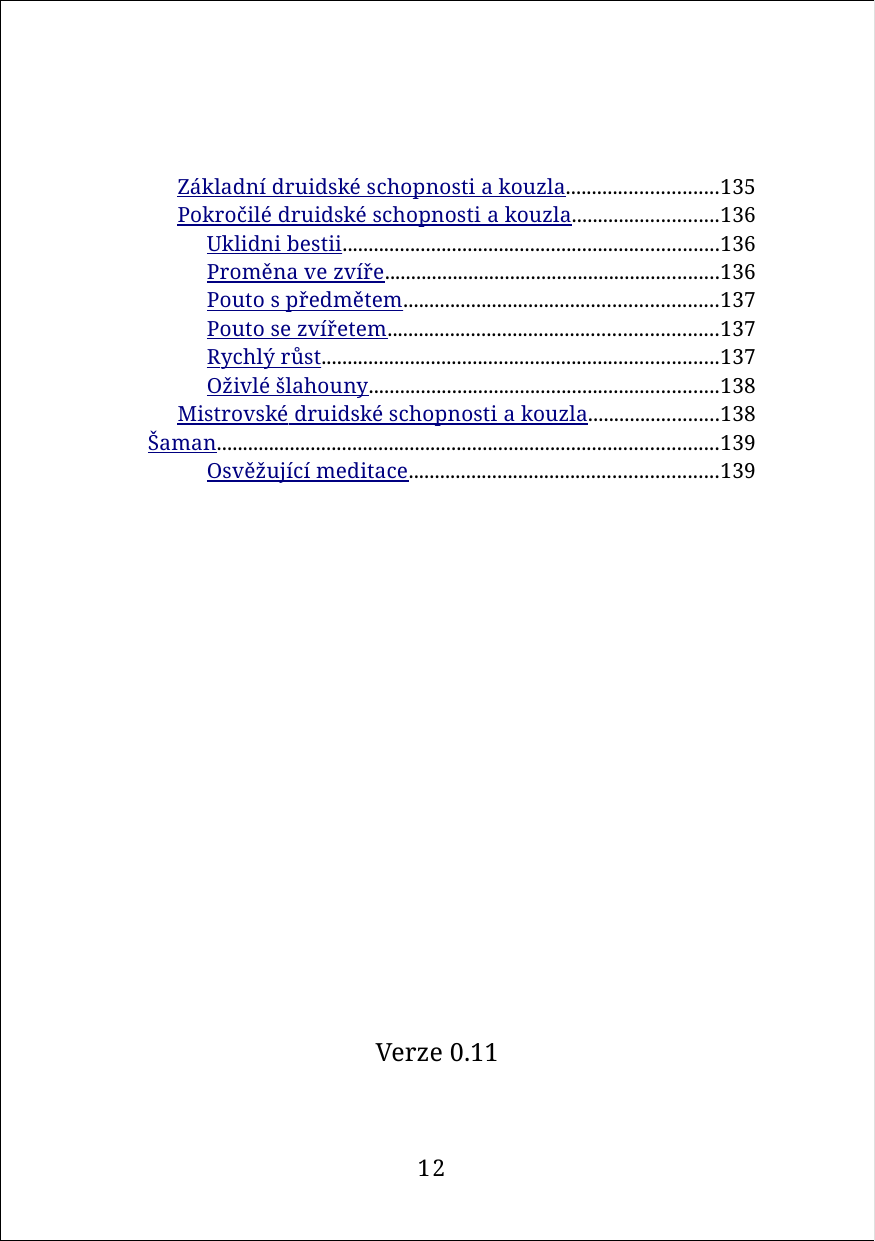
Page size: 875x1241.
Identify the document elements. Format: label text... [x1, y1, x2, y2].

text Šaman 139 [148, 428, 756, 456]
text Proměna ve zvíře 136 [207, 257, 756, 286]
text Mistrovské druidské schopnosti a kouzla 138 [177, 399, 756, 428]
text Základní druidské schopnosti a kouzla 135 [177, 172, 756, 200]
text Pouto s předmětem 137 [207, 286, 756, 314]
text Pouto se zvířetem 137 [207, 314, 756, 342]
text Verze 0.11 [118, 1034, 756, 1069]
text Rychlý růst 137 [207, 342, 756, 371]
text Oživlé šlahouny 138 [207, 371, 756, 399]
text Uklidni bestii 136 [207, 229, 756, 257]
text Osvěžující meditace 139 [207, 456, 756, 484]
text Pokročilé druidské schopnosti a kouzla 136 [177, 200, 756, 229]
